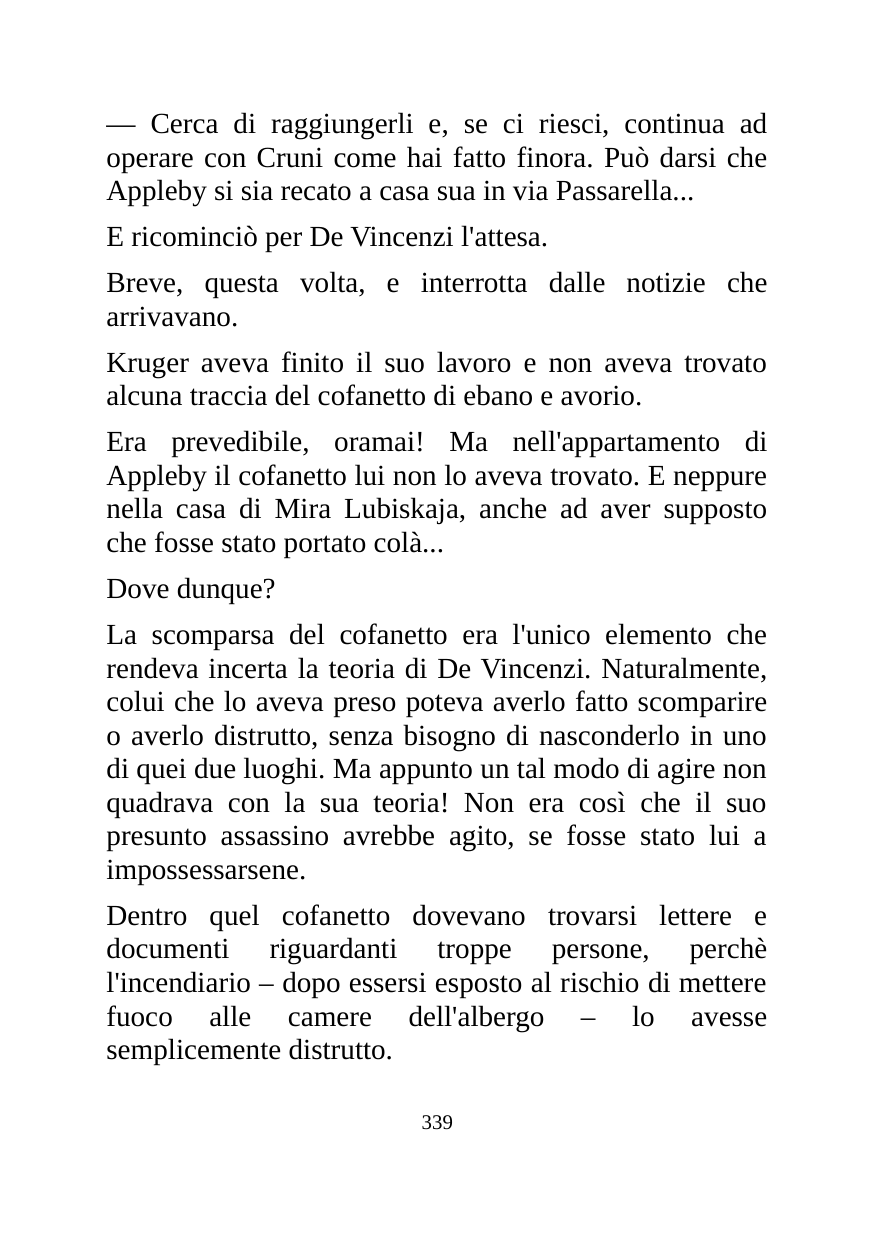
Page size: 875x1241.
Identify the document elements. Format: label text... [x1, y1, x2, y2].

text Dove dunque? [106, 571, 768, 605]
text E ricominciò per De Vincenzi l'attesa. [106, 219, 768, 253]
text Breve, questa volta, e interrotta dalle notizie che arrivavano. [106, 265, 768, 332]
text — Cerca di raggiungerli e, se ci riesci, continua ad operare con Cruni come hai fatto finora. Può darsi che Appleby si sia recato a casa sua in via Passarella... [106, 106, 768, 207]
text Era prevedibile, oramai! Ma nell'appartamento di Appleby il cofanetto lui non lo aveva trovato. E neppure nella casa di Mira Lubiskaja, anche ad aver supposto che fosse stato portato colà... [106, 424, 768, 559]
text La scomparsa del cofanetto era l'unico elemento che rendeva incerta la teoria di De Vincenzi. Naturalmente, colui che lo aveva preso poteva averlo fatto scomparire o averlo distrutto, senza bisogno di nasconderlo in uno di quei due luoghi. Ma appunto un tal modo di agire non quadrava con la sua teoria! Non era così che il suo presunto assassino avrebbe agito, se fosse stato lui a impossessarsene. [106, 617, 768, 886]
text Kruger aveva finito il suo lavoro e non aveva trovato alcuna traccia del cofanetto di ebano e avorio. [106, 345, 768, 412]
text Dentro quel cofanetto dovevano trovarsi lettere e documenti riguardanti troppe persone, perchè l'incendiario – dopo essersi esposto al rischio di mettere fuoco alle camere dell'albergo – lo avesse semplicemente distrutto. [106, 898, 768, 1066]
